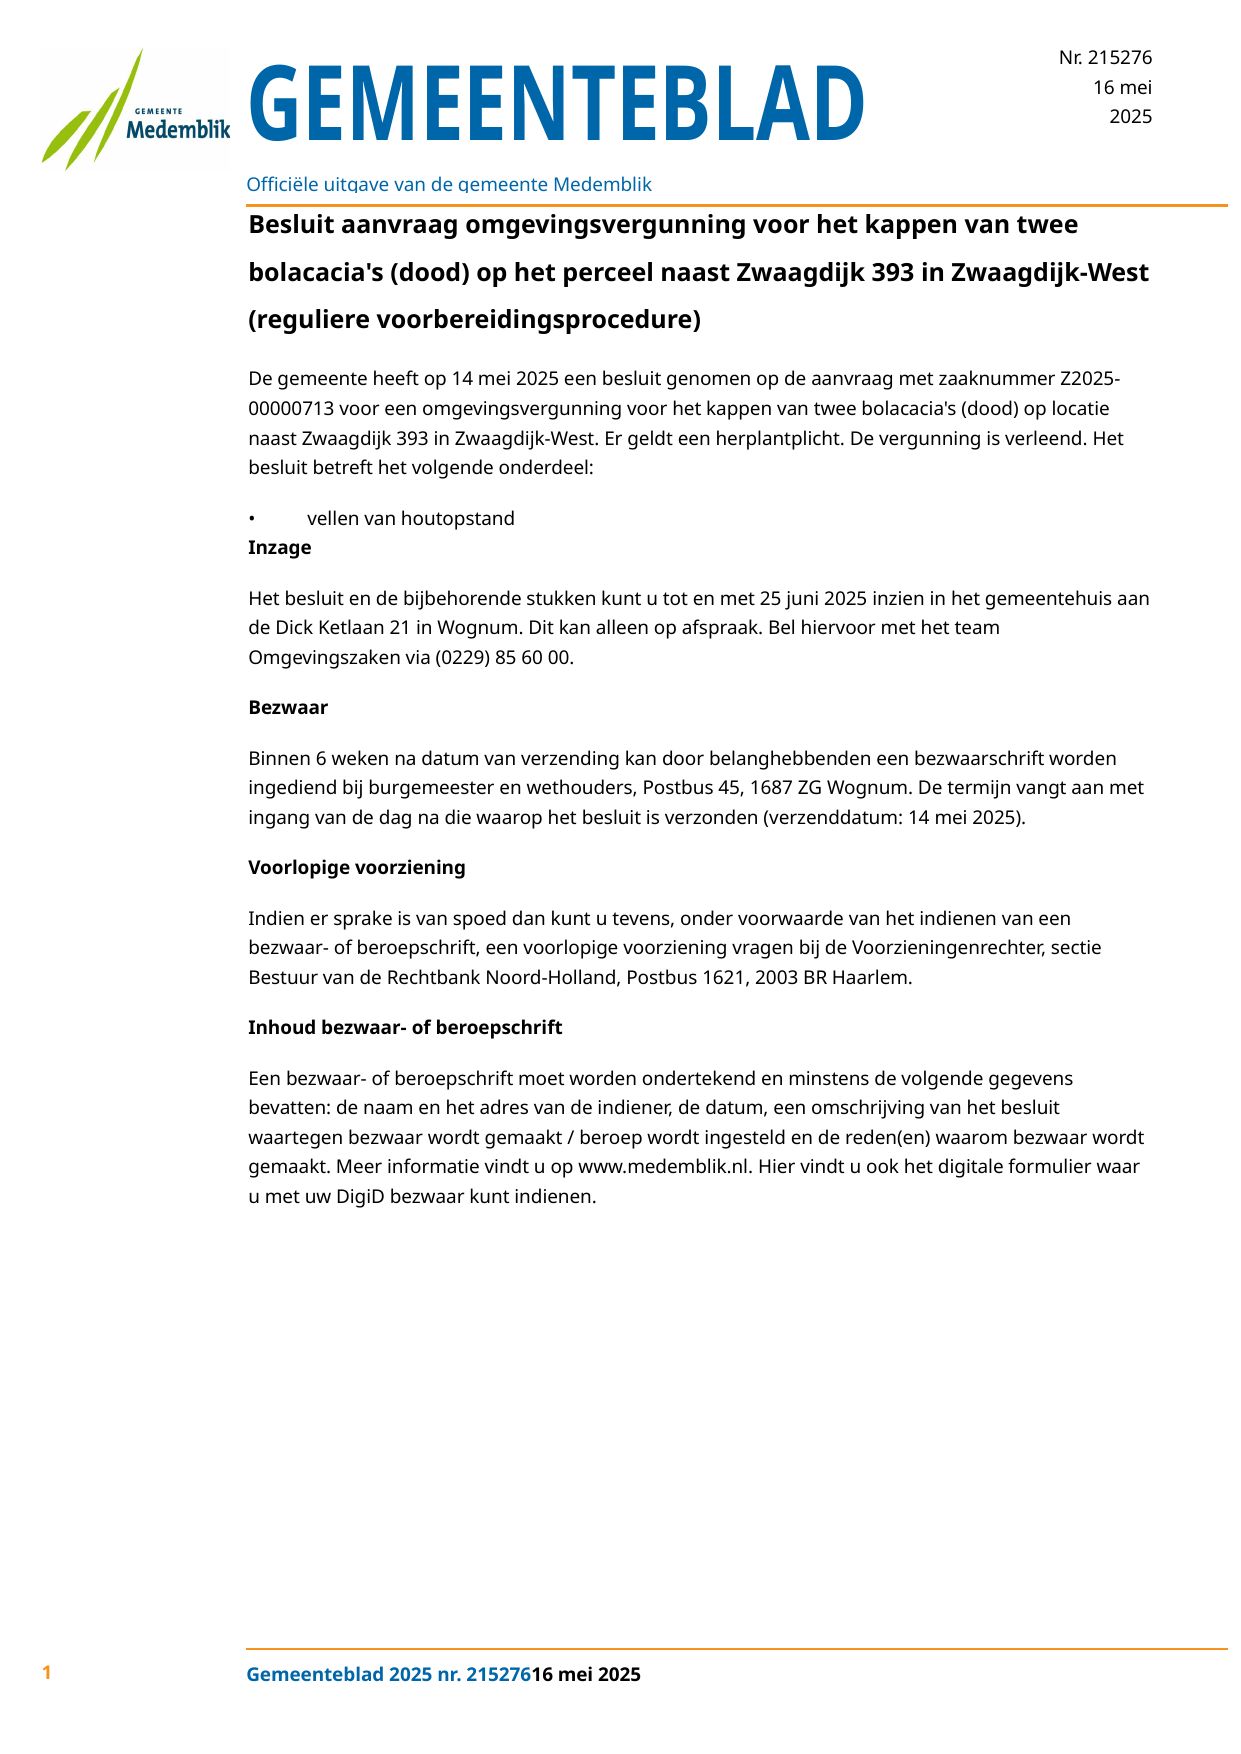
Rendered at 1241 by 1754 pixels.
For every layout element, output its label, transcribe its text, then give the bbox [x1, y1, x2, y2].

text Voorlopige voorziening [248, 854, 1152, 880]
text Binnen 6 weken na datum van verzending kan door belanghebbenden een bezwaarschrift worden ingediend bij burgemeester en wethouders, Postbus 45, 1687 ZG Wognum. De termijn vangt aan met ingang van de dag na die waarop het besluit is verzonden (verzenddatum: 14 mei 2025). [248, 745, 1152, 829]
text Inzage [248, 534, 1152, 560]
text Een bezwaar- of beroepschrift moet worden ondertekend en minstens de volgende gegevens bevatten: de naam en het adres van de indiener, de datum, een omschrijving van het besluit waartegen bezwaar wordt gemaakt / beroep wordt ingesteld en de reden(en) waarom bezwaar wordt gemaakt. Meer informatie vindt u op www.medemblik.nl. Hier vindt u ook het digitale formulier waar u met uw DigiD bezwaar kunt indienen. [248, 1065, 1152, 1209]
text De gemeente heeft op 14 mei 2025 een besluit genomen op de aanvraag met zaaknummer Z2025-00000713 voor een omgevingsvergunning voor het kappen van twee bolacacia's (dood) op locatie naast Zwaagdijk 393 in Zwaagdijk-West. Er geldt een herplantplicht. De vergunning is verleend. Het besluit betreft het volgende onderdeel: [248, 366, 1152, 480]
picture [41, 47, 231, 172]
text Het besluit en de bijbehorende stukken kunt u tot en met 25 juni 2025 inzien in het gemeentehuis aan de Dick Ketlaan 21 in Wognum. Dit kan alleen op afspraak. Bel hiervoor met het team Omgevingszaken via (0229) 85 60 00. [248, 585, 1152, 669]
text Besluit aanvraag omgevingsvergunning voor het kappen van twee bolacacia's (dood) op het perceel naast Zwaagdijk 393 in Zwaagdijk-West (reguliere voorbereidingsprocedure) [248, 207, 1152, 336]
text Bezwaar [248, 694, 1152, 720]
text Indien er sprake is van spoed dan kunt u tevens, onder voorwaarde van het indienen van een bezwaar- of beroepschrift, een voorlopige voorziening vragen bij de Voorzieningenrechter, sectie Bestuur van de Rechtbank Noord-Holland, Postbus 1621, 2003 BR Haarlem. [248, 905, 1152, 989]
list vellen van houtopstand [248, 505, 1152, 530]
text Inhoud bezwaar- of beroepschrift [248, 1014, 1152, 1040]
